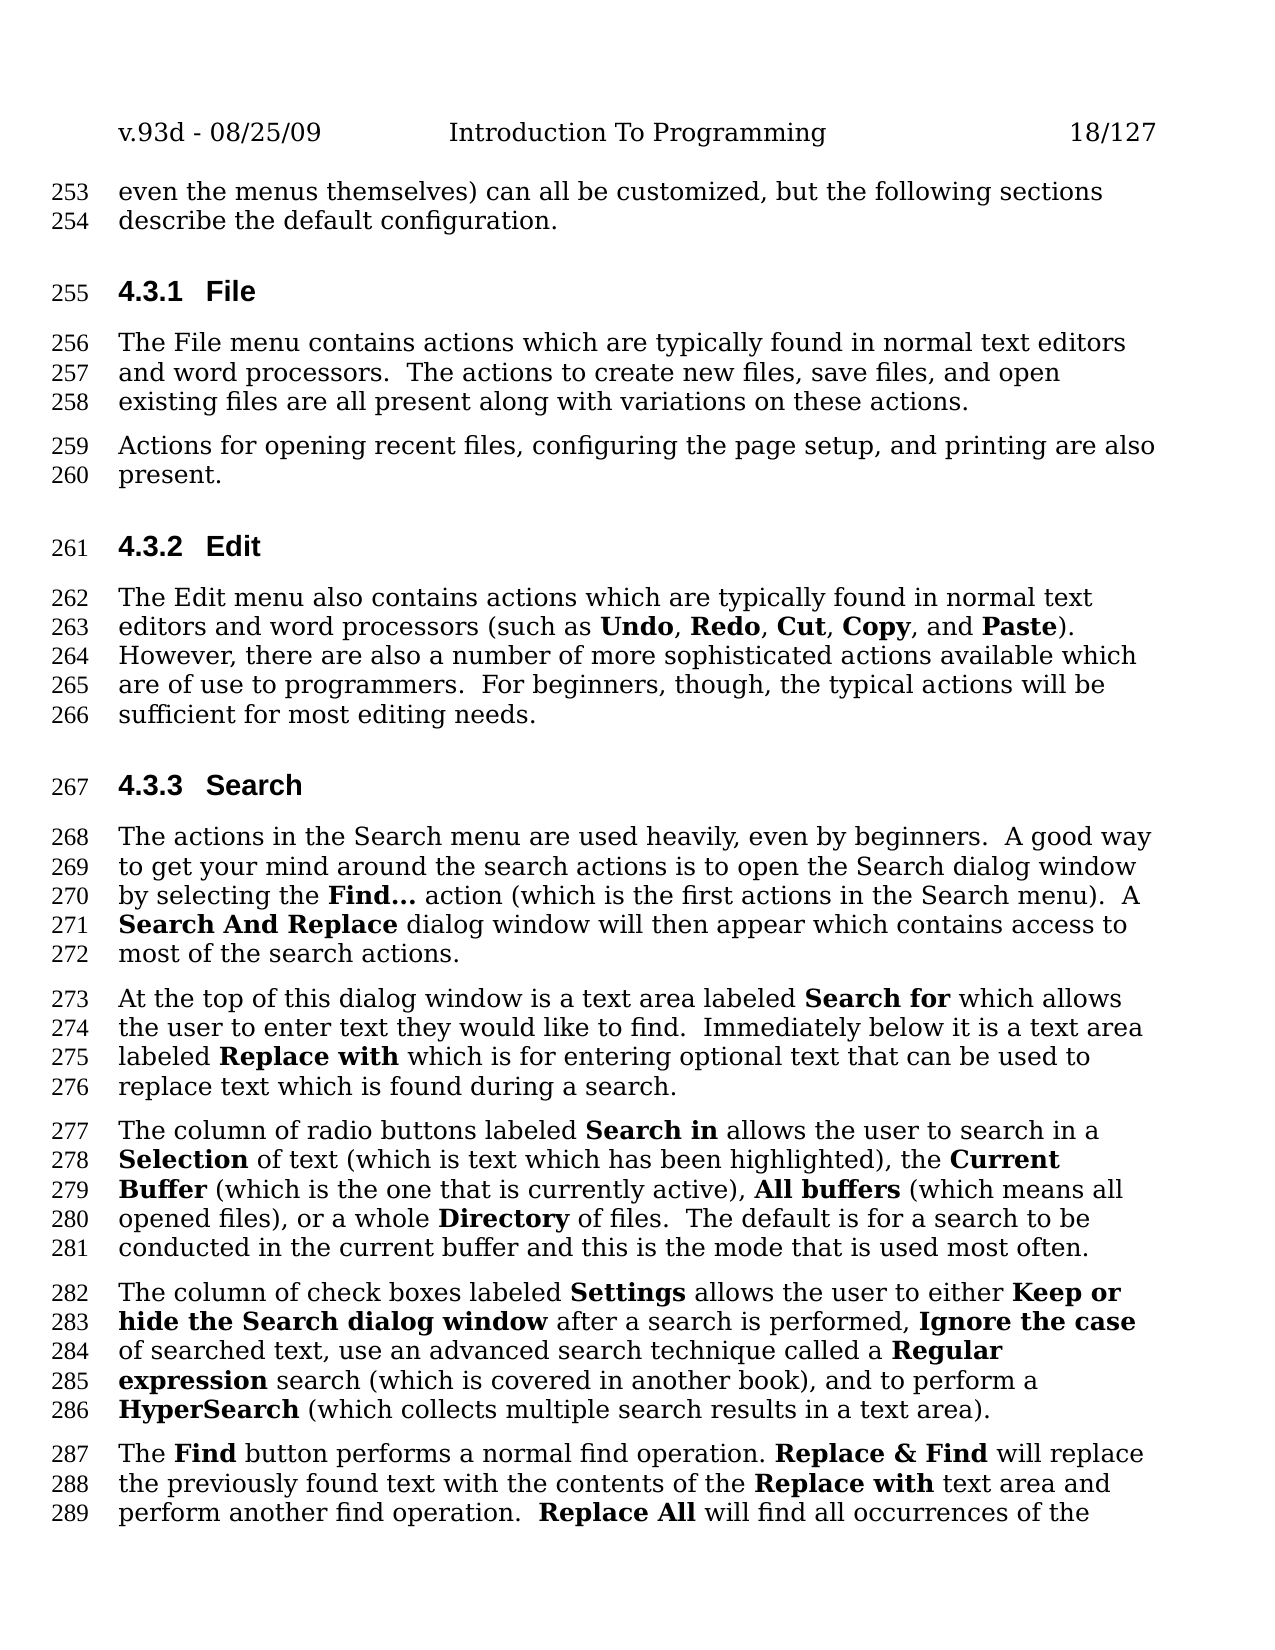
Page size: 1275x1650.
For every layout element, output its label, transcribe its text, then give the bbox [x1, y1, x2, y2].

subtitle Search [118, 768, 1157, 802]
text The Edit menu also contains actions which are typically found in normal text editors and word processors (such as Undo, Redo, Cut, Copy, and Paste). However, there are also a number of more sophisticated actions available which are of use to programmers. For beginners, though, the typical actions will be sufficient for most editing needs. [118, 583, 1157, 729]
text Actions for opening recent files, configuring the page setup, and printing are also present. [118, 431, 1157, 489]
text The actions in the Search menu are used heavily, even by beginners. A good way to get your mind around the search actions is to open the Search dialog window by selecting the Find... action (which is the first actions in the Search menu). A Search And Replace dialog window will then appear which contains access to most of the search actions. [118, 823, 1157, 969]
text The column of radio buttons labeled Search in allows the user to search in a Selection of text (which is text which has been highlighted), the Current Buffer (which is the one that is currently active), All buffers (which means all opened files), or a whole Directory of files. The default is for a search to be conducted in the current buffer and this is the mode that is used most often. [118, 1116, 1157, 1263]
subtitle File [118, 274, 1157, 308]
text even the menus themselves) can all be customized, but the following sections describe the default configuration. [118, 177, 1157, 235]
text At the top of this dialog window is a text area labeled Search for which allows the user to enter text they would like to find. Immediately below it is a text area labeled Replace with which is for entering optional text that can be used to replace text which is found during a search. [118, 984, 1157, 1101]
subtitle Edit [118, 528, 1157, 562]
text The File menu contains actions which are typically found in normal text editors and word processors. The actions to create new files, save files, and open existing files are all present along with variations on these actions. [118, 329, 1157, 416]
text The Find button performs a normal find operation. Replace & Find will replace the previously found text with the contents of the Replace with text area and perform another find operation. Replace All will find all occurrences of the [118, 1439, 1157, 1528]
text The column of check boxes labeled Settings allows the user to either Keep or hide the Search dialog window after a search is performed, Ignore the case of searched text, use an advanced search technique called a Regular expression search (which is covered in another book), and to perform a HyperSearch (which collects multiple search results in a text area). [118, 1278, 1157, 1424]
